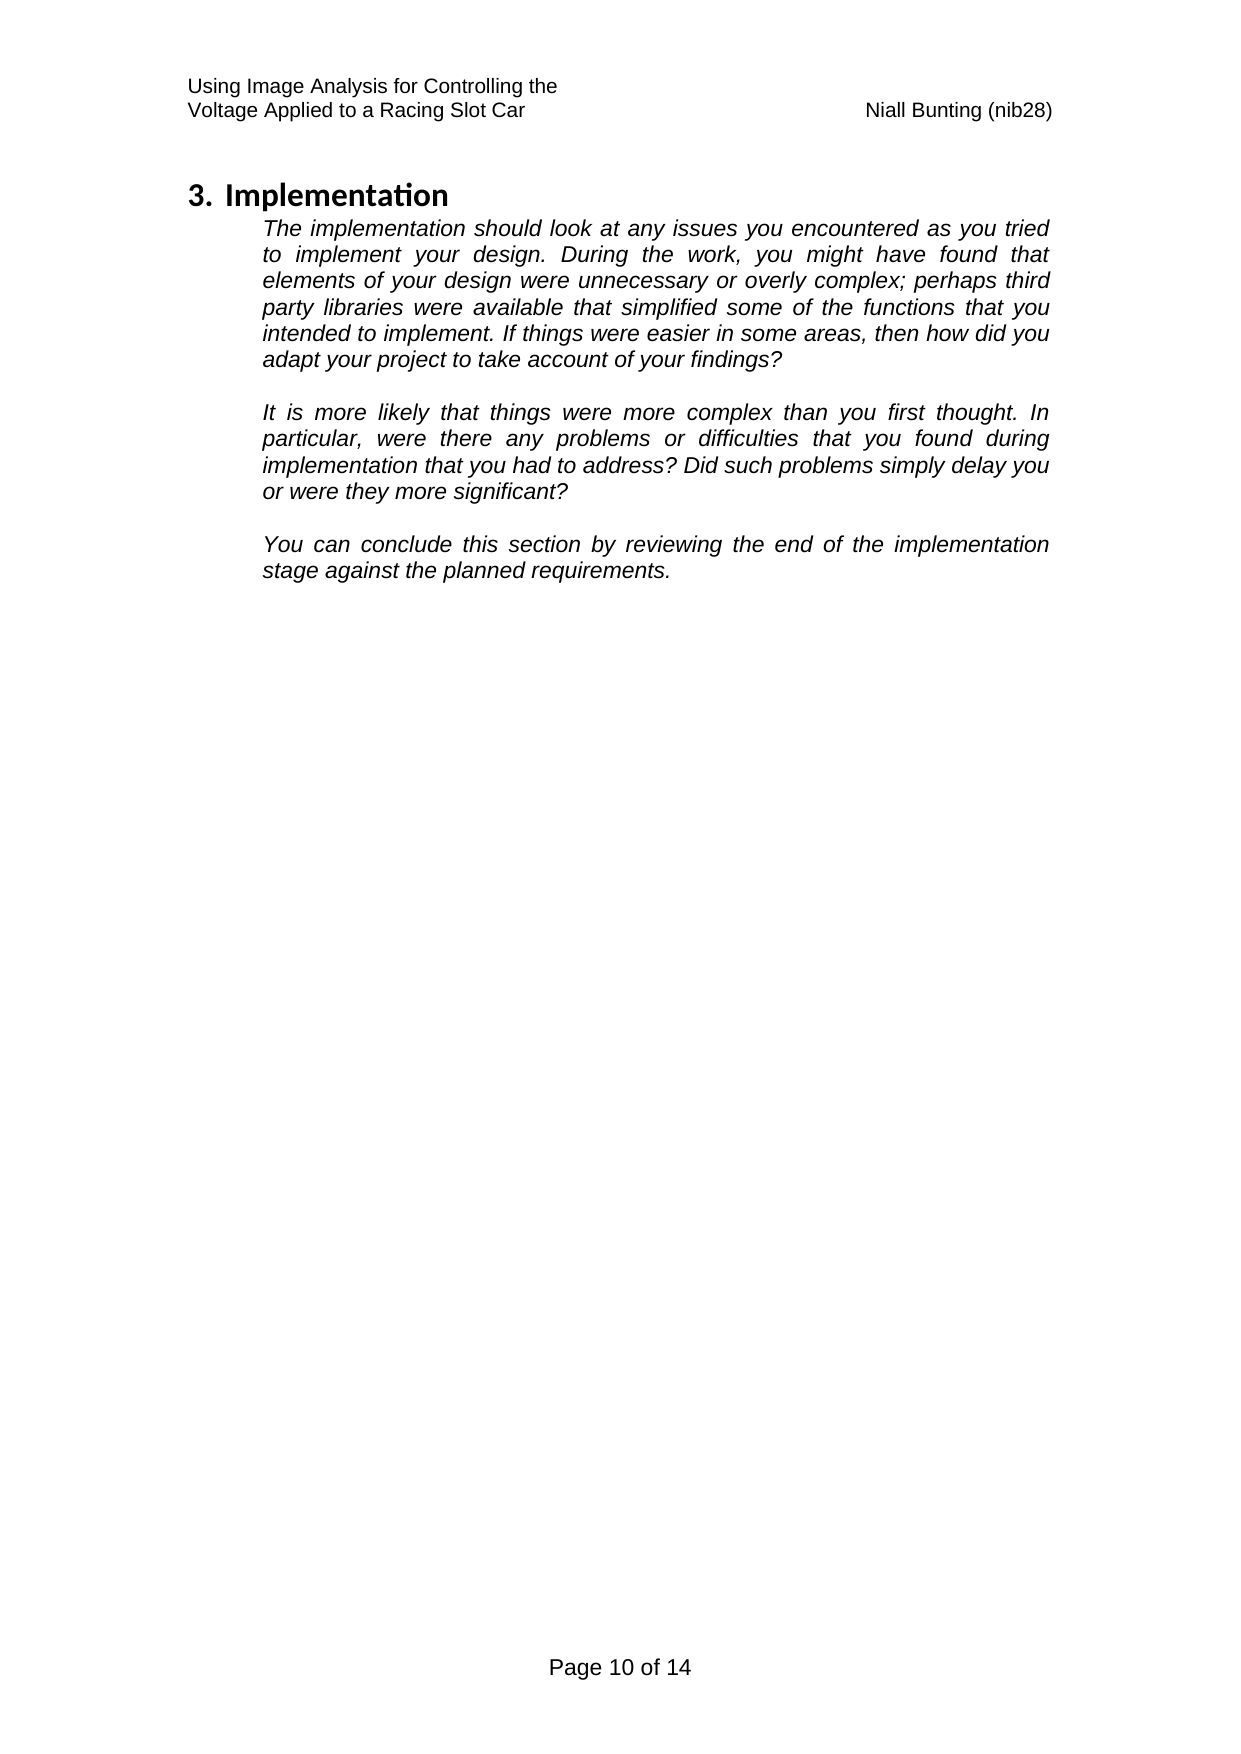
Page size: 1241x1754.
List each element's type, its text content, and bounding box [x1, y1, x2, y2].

text The implementation should look at any issues you encountered as you tried to implement your design. During the work, you might have found that elements of your design were unnecessary or overly complex; perhaps third party libraries were available that simplified some of the functions that you intended to implement. If things were easier in some areas, then how did you adapt your project to take account of your findings? [262, 214, 1053, 373]
text It is more likely that things were more complex than you first thought. In particular, were there any problems or difficulties that you found during implementation that you had to address? Did such problems simply delay you or were they more significant? [262, 399, 1053, 504]
text You can conclude this section by reviewing the end of the implementation stage against the planned requirements. [262, 531, 1053, 583]
subtitle Implementation [187, 174, 1053, 214]
